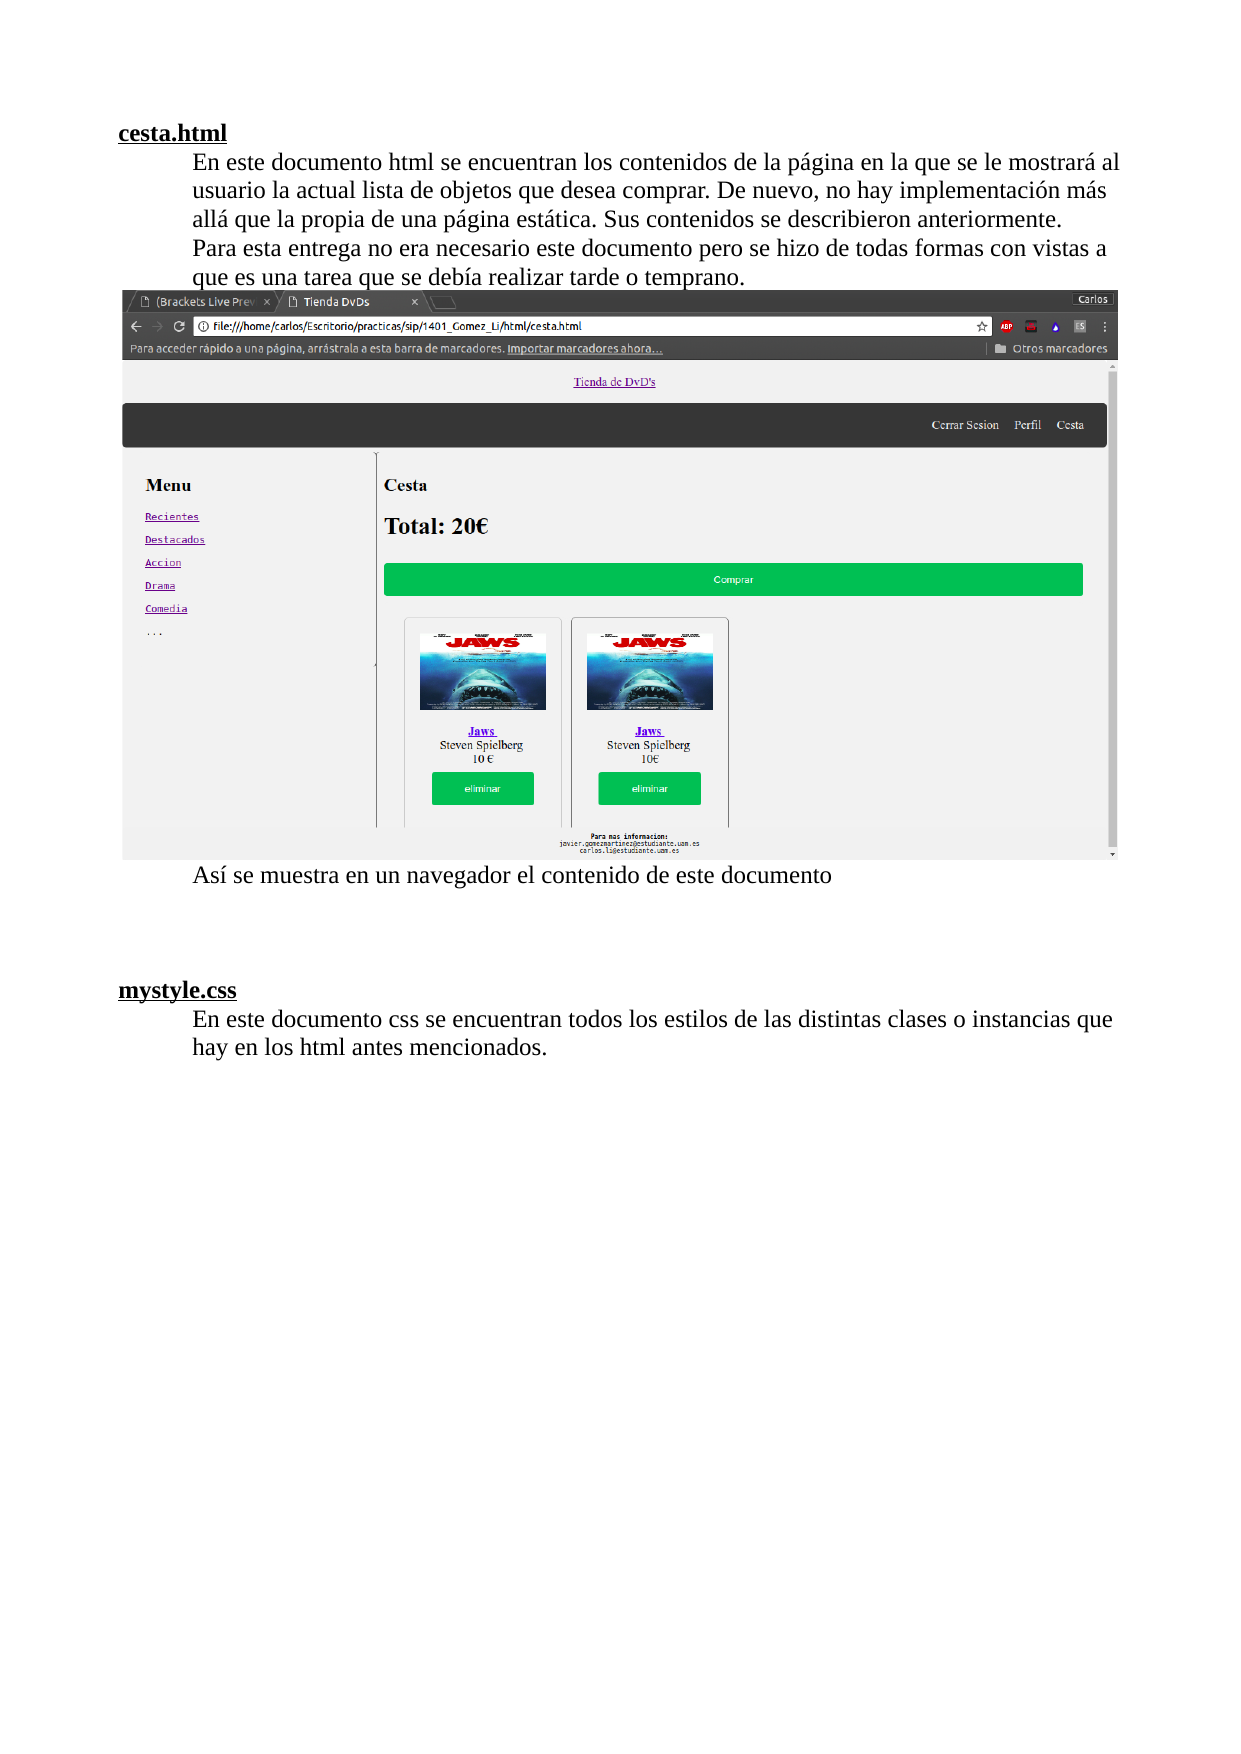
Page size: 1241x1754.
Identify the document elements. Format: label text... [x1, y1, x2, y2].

text Así se muestra en un navegador el contenido de este documento [192, 860, 1122, 889]
text Para esta entrega no era necesario este documento pero se hizo de todas formas con vistas a que es una tarea que se debía realizar tarde o temprano. [192, 233, 1122, 291]
text mystyle.css [118, 975, 1122, 1004]
picture [122, 290, 1118, 860]
text cesta.html [118, 118, 1122, 147]
text En este documento html se encuentran los contenidos de la página en la que se le mostrará al usuario la actual lista de objetos que desea comprar. De nuevo, no hay implementación más allá que la propia de una página estática. Sus contenidos se describieron anteriormente. [192, 147, 1122, 233]
text En este documento css se encuentran todos los estilos de las distintas clases o instancias que hay en los html antes mencionados. [192, 1004, 1122, 1061]
